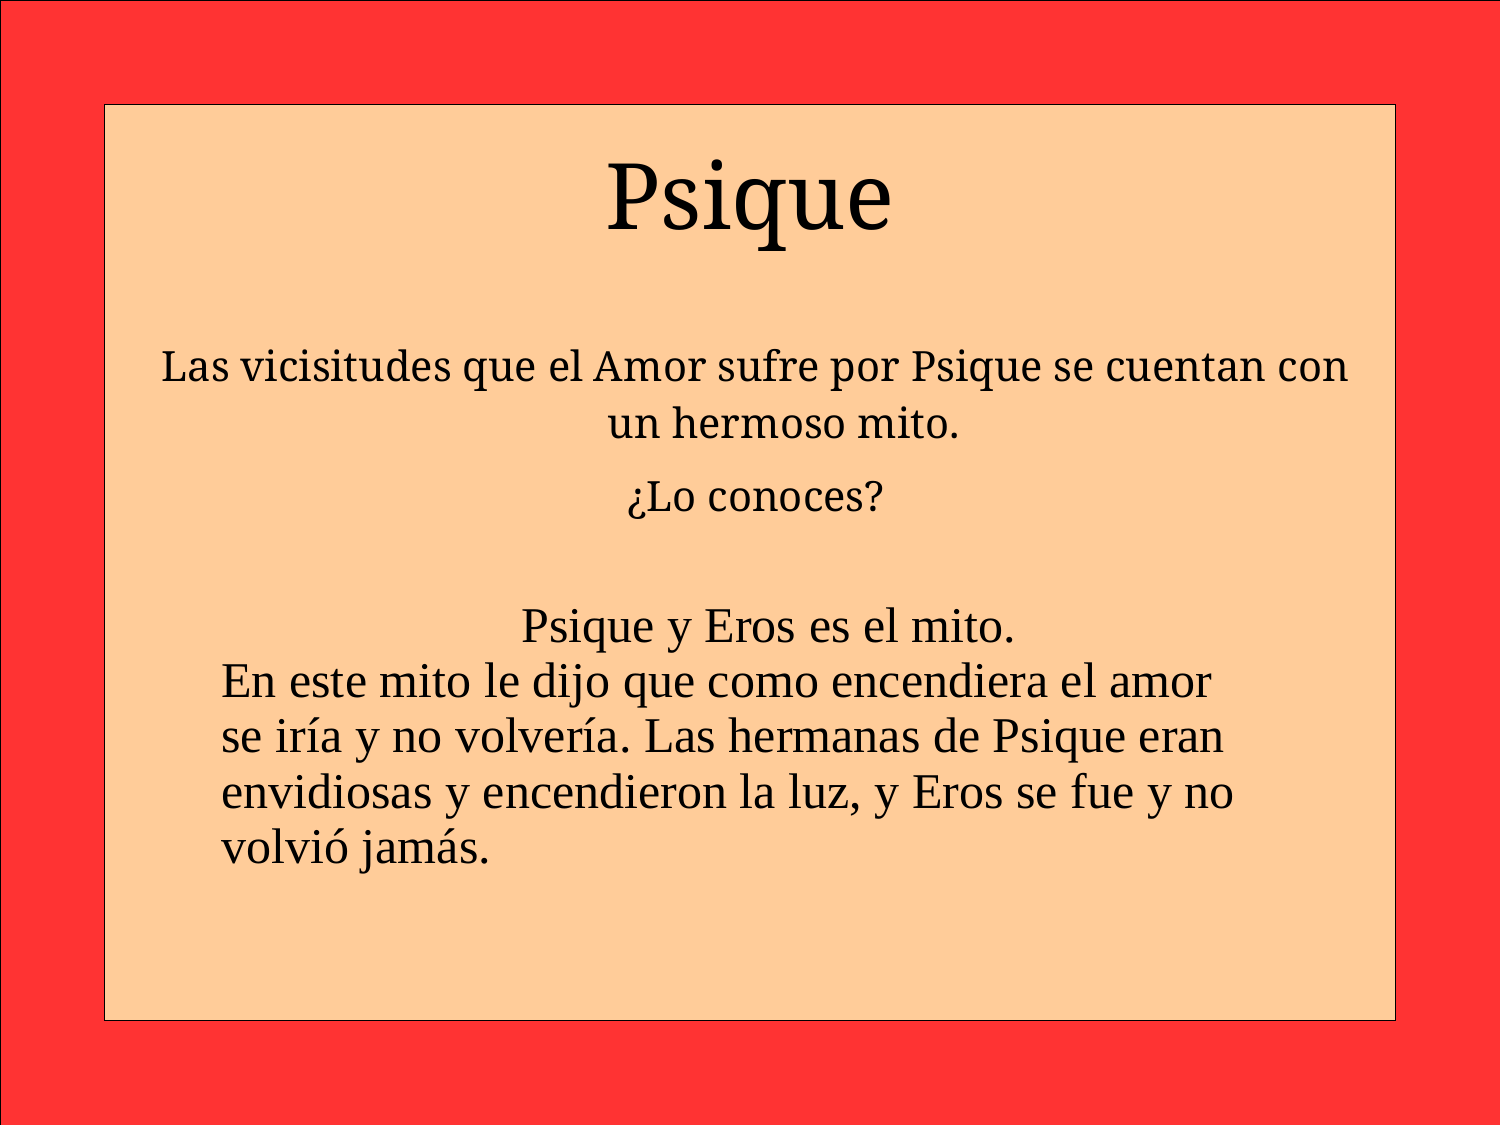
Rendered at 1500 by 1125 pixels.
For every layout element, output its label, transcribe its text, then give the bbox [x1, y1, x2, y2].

title Psique [112, 105, 1388, 288]
text_box [0, 0, 1500, 1125]
list Las vicisitudes que el Amor sufre por Psique se cuentan con un hermoso mito. ¿Lo conoces? [118, 328, 1394, 1004]
text_box Psique y Eros es el mito. En este mito le dijo que como encendiera el amor se iría y no volvería. Las hermanas de Psique eran envidiosas y encendieron la luz, y Eros se fue y no volvió jamás. [206, 590, 1270, 882]
